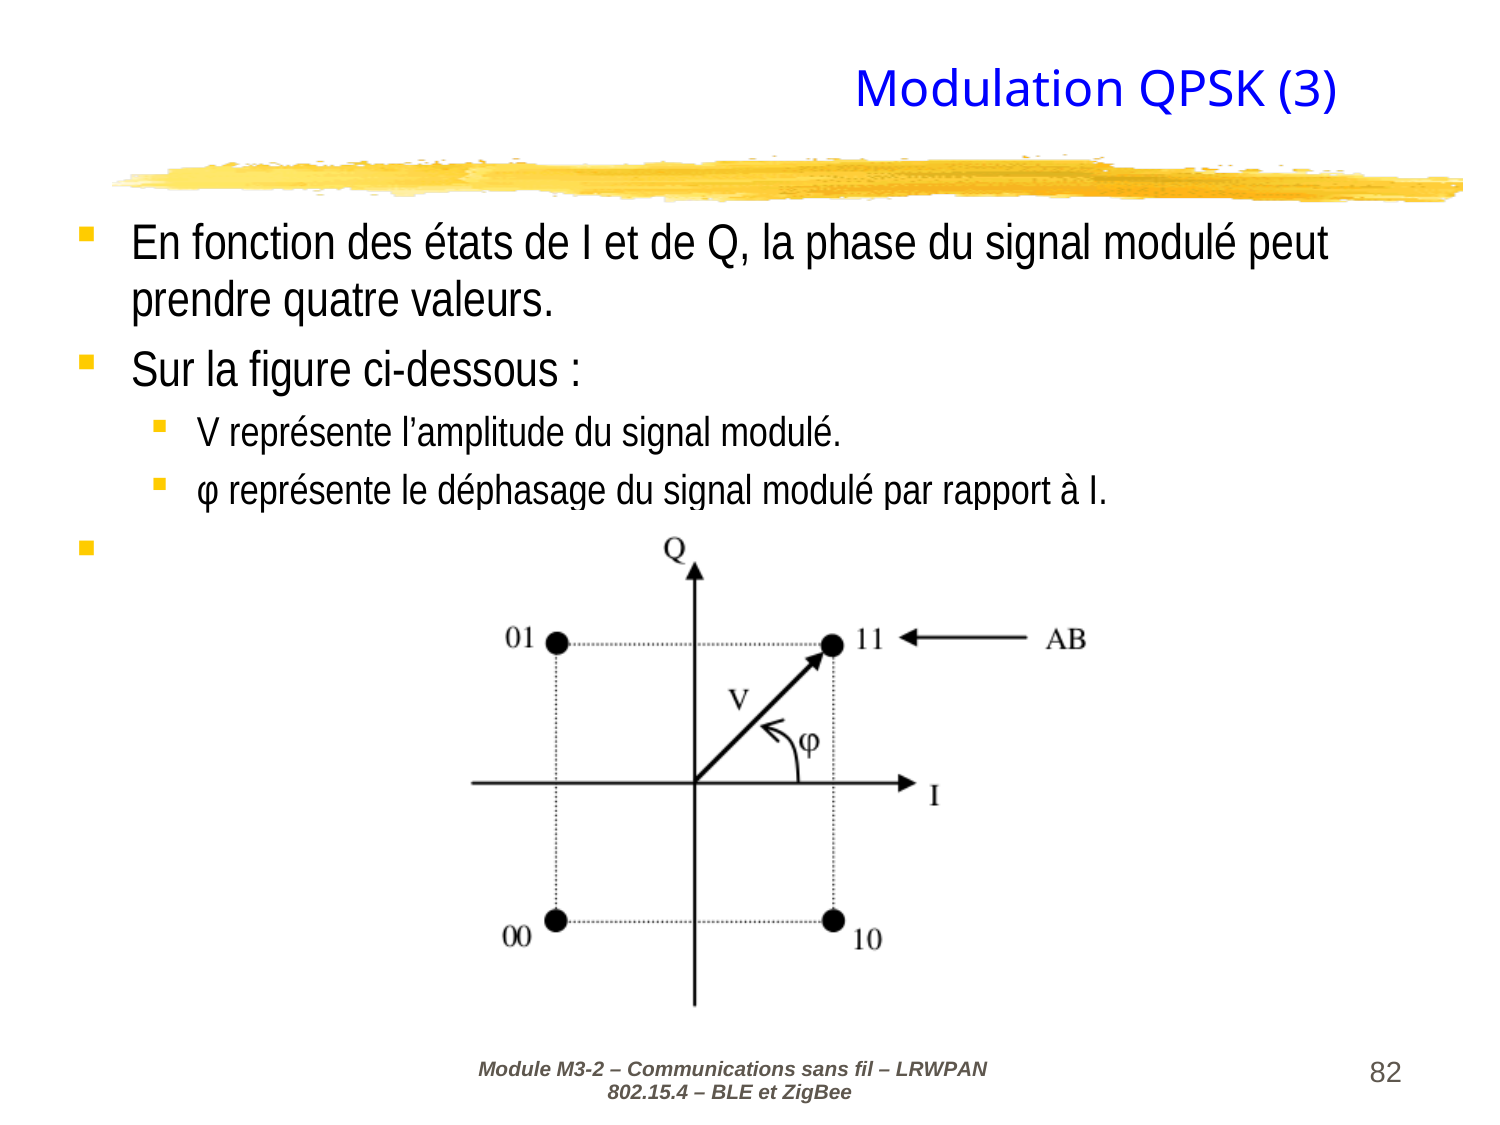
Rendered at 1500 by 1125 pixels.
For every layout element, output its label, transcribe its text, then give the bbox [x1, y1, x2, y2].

picture [432, 510, 1108, 1053]
picture [112, 149, 1463, 213]
list En fonction des états de I et de Q, la phase du signal modulé peut prendre quatre valeurs. Sur la figure ci-dessous : V représente l’amplitude du signal modulé. φ représente le déphasage du signal modulé par rapport à I. [74, 212, 1417, 590]
title Modulation QPSK (3) [62, 37, 1338, 138]
